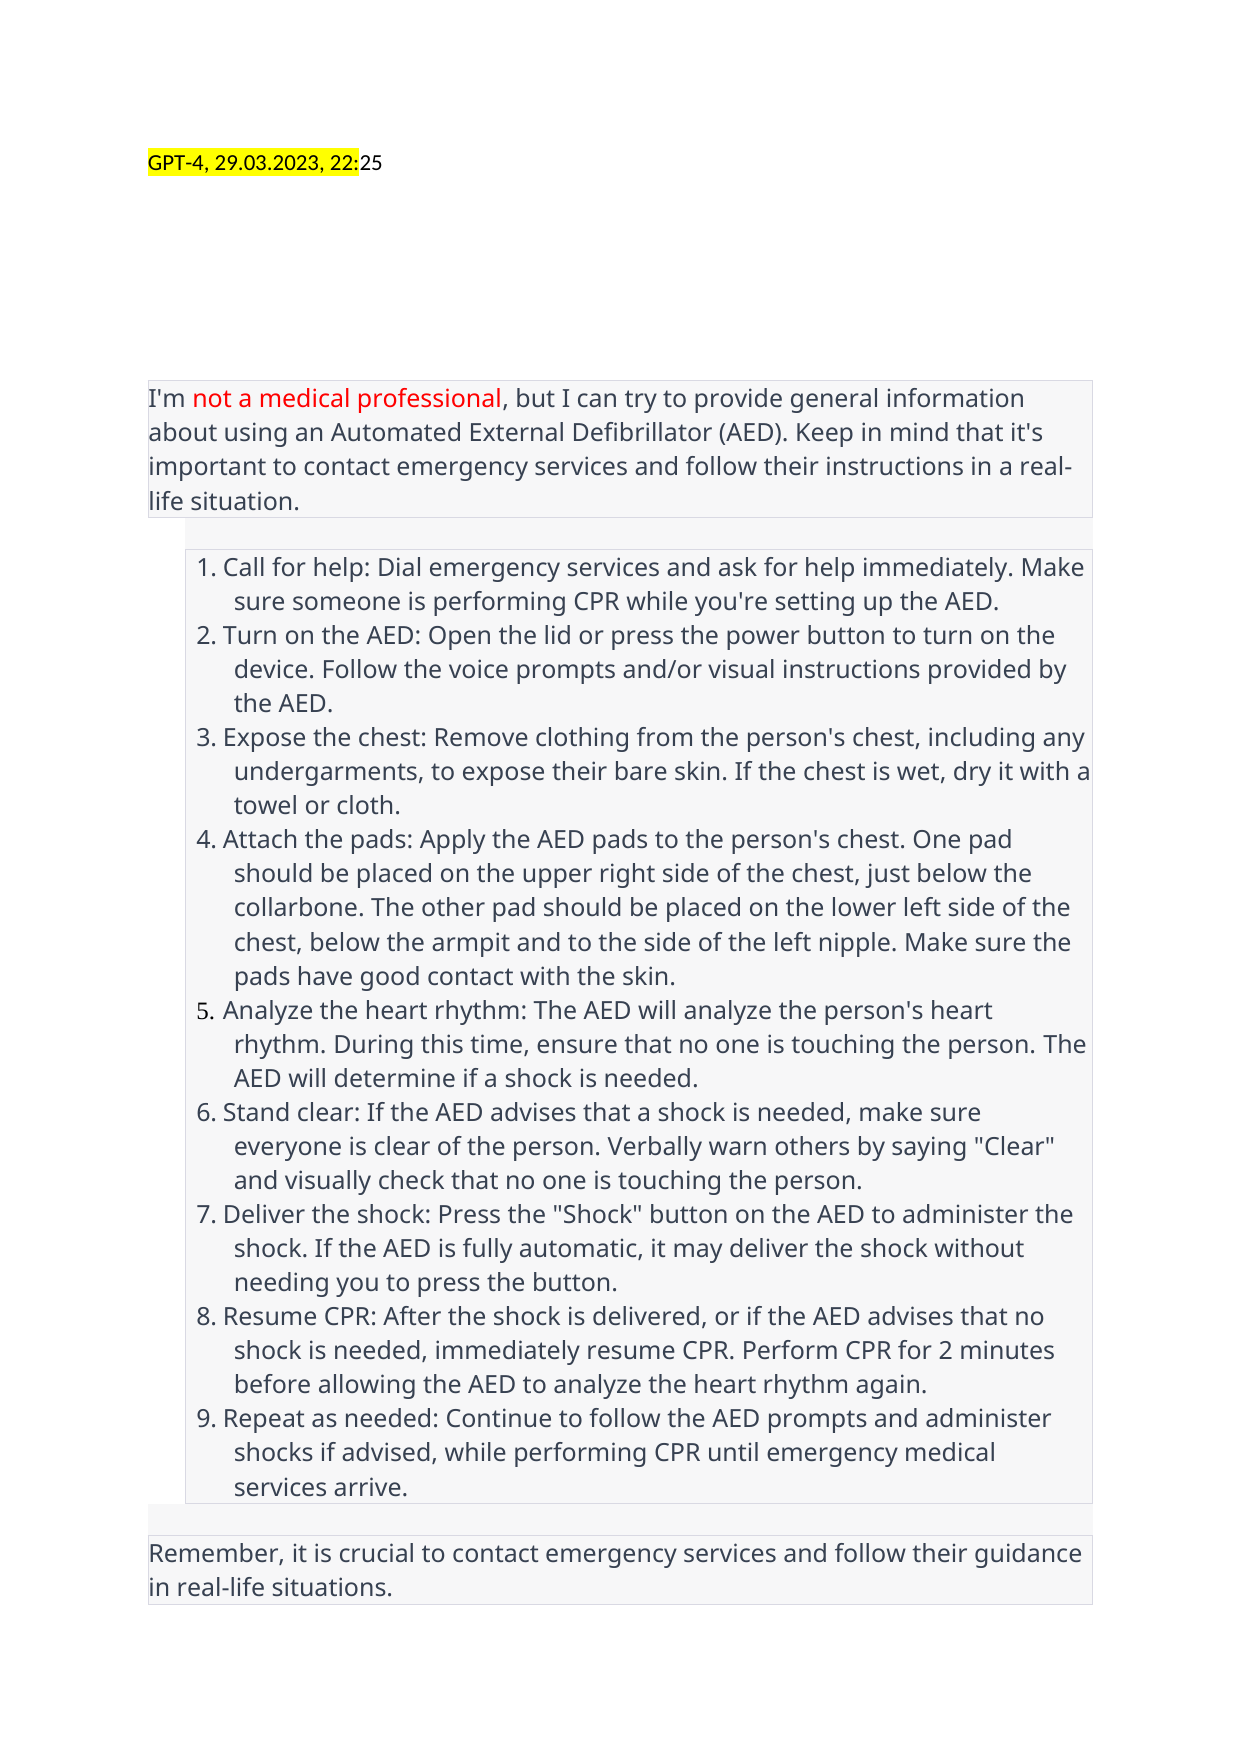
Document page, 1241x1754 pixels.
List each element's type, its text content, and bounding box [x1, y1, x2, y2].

list Analyze the heart rhythm: The AED will analyze the person's heart rhythm. During this time, ensure that no one is touching the person. The AED will determine if a shock is needed. [186, 992, 1092, 1094]
list Stand clear: If the AED advises that a shock is needed, make sure everyone is clear of the person. Verbally warn others by saying "Clear" and visually check that no one is touching the person. [186, 1094, 1092, 1196]
text I'm not a medical professional, but I can try to provide general information about using an Automated External Defibrillator (AED). Keep in mind that it's important to contact emergency services and follow their instructions in a real-life situation. [149, 381, 1092, 517]
list Resume CPR: After the shock is delivered, or if the AED advises that no shock is needed, immediately resume CPR. Perform CPR for 2 minutes before allowing the AED to analyze the heart rhythm again. [186, 1298, 1092, 1401]
list Attach the pads: Apply the AED pads to the person's chest. One pad should be placed on the upper right side of the chest, just below the collarbone. The other pad should be placed on the lower left side of the chest, below the armpit and to the side of the left nipple. Make sure the pads have good contact with the skin. [186, 821, 1092, 992]
list Deliver the shock: Press the "Shock" button on the AED to administer the shock. If the AED is fully automatic, it may deliver the shock without needing you to press the button. [186, 1196, 1092, 1298]
list Turn on the AED: Open the lid or press the power button to turn on the device. Follow the voice prompts and/or visual instructions provided by the AED. [186, 617, 1092, 719]
list Repeat as needed: Continue to follow the AED prompts and administer shocks if advised, while performing CPR until emergency medical services arrive. [186, 1401, 1092, 1503]
list Expose the chest: Remove clothing from the person's chest, including any undergarments, to expose their bare skin. If the chest is wet, dry it with a towel or cloth. [186, 719, 1092, 821]
text Remember, it is crucial to contact emergency services and follow their guidance in real-life situations. [149, 1536, 1092, 1604]
text GPT-4, 29.03.2023, 22:25 [148, 148, 1093, 176]
list Call for help: Dial emergency services and ask for help immediately. Make sure someone is performing CPR while you're setting up the AED. [186, 550, 1092, 617]
